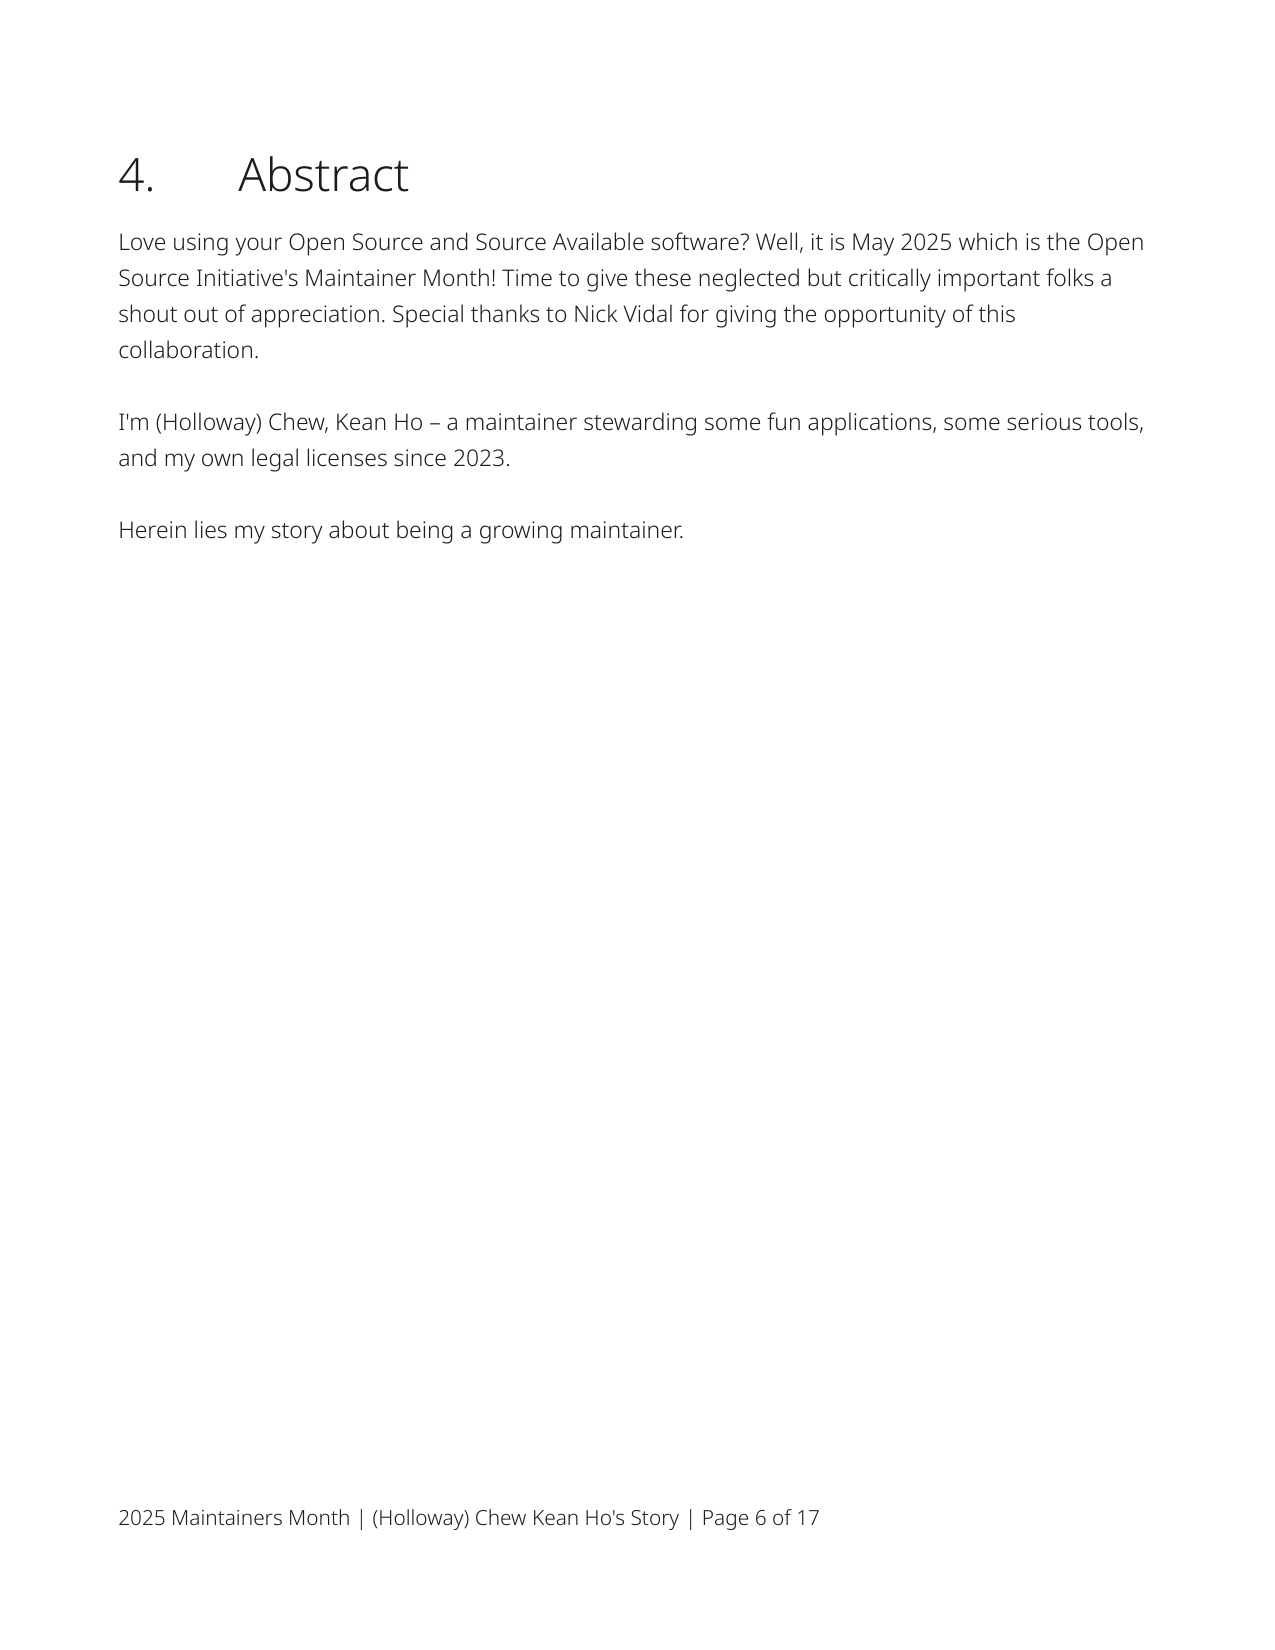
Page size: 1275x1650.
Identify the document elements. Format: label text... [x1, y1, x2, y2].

text Love using your Open Source and Source Available software? Well, it is May 2025 which is the Open Source Initiative's Maintainer Month! Time to give these neglected but critically important folks a shout out of appreciation. Special thanks to Nick Vidal for giving the opportunity of this collaboration. [118, 226, 1157, 365]
subtitle Abstract [118, 143, 1157, 205]
text Herein lies my story about being a growing maintainer. [118, 514, 1157, 545]
text I'm (Holloway) Chew, Kean Ho – a maintainer stewarding some fun applications, some serious tools, and my own legal licenses since 2023. [118, 406, 1157, 473]
